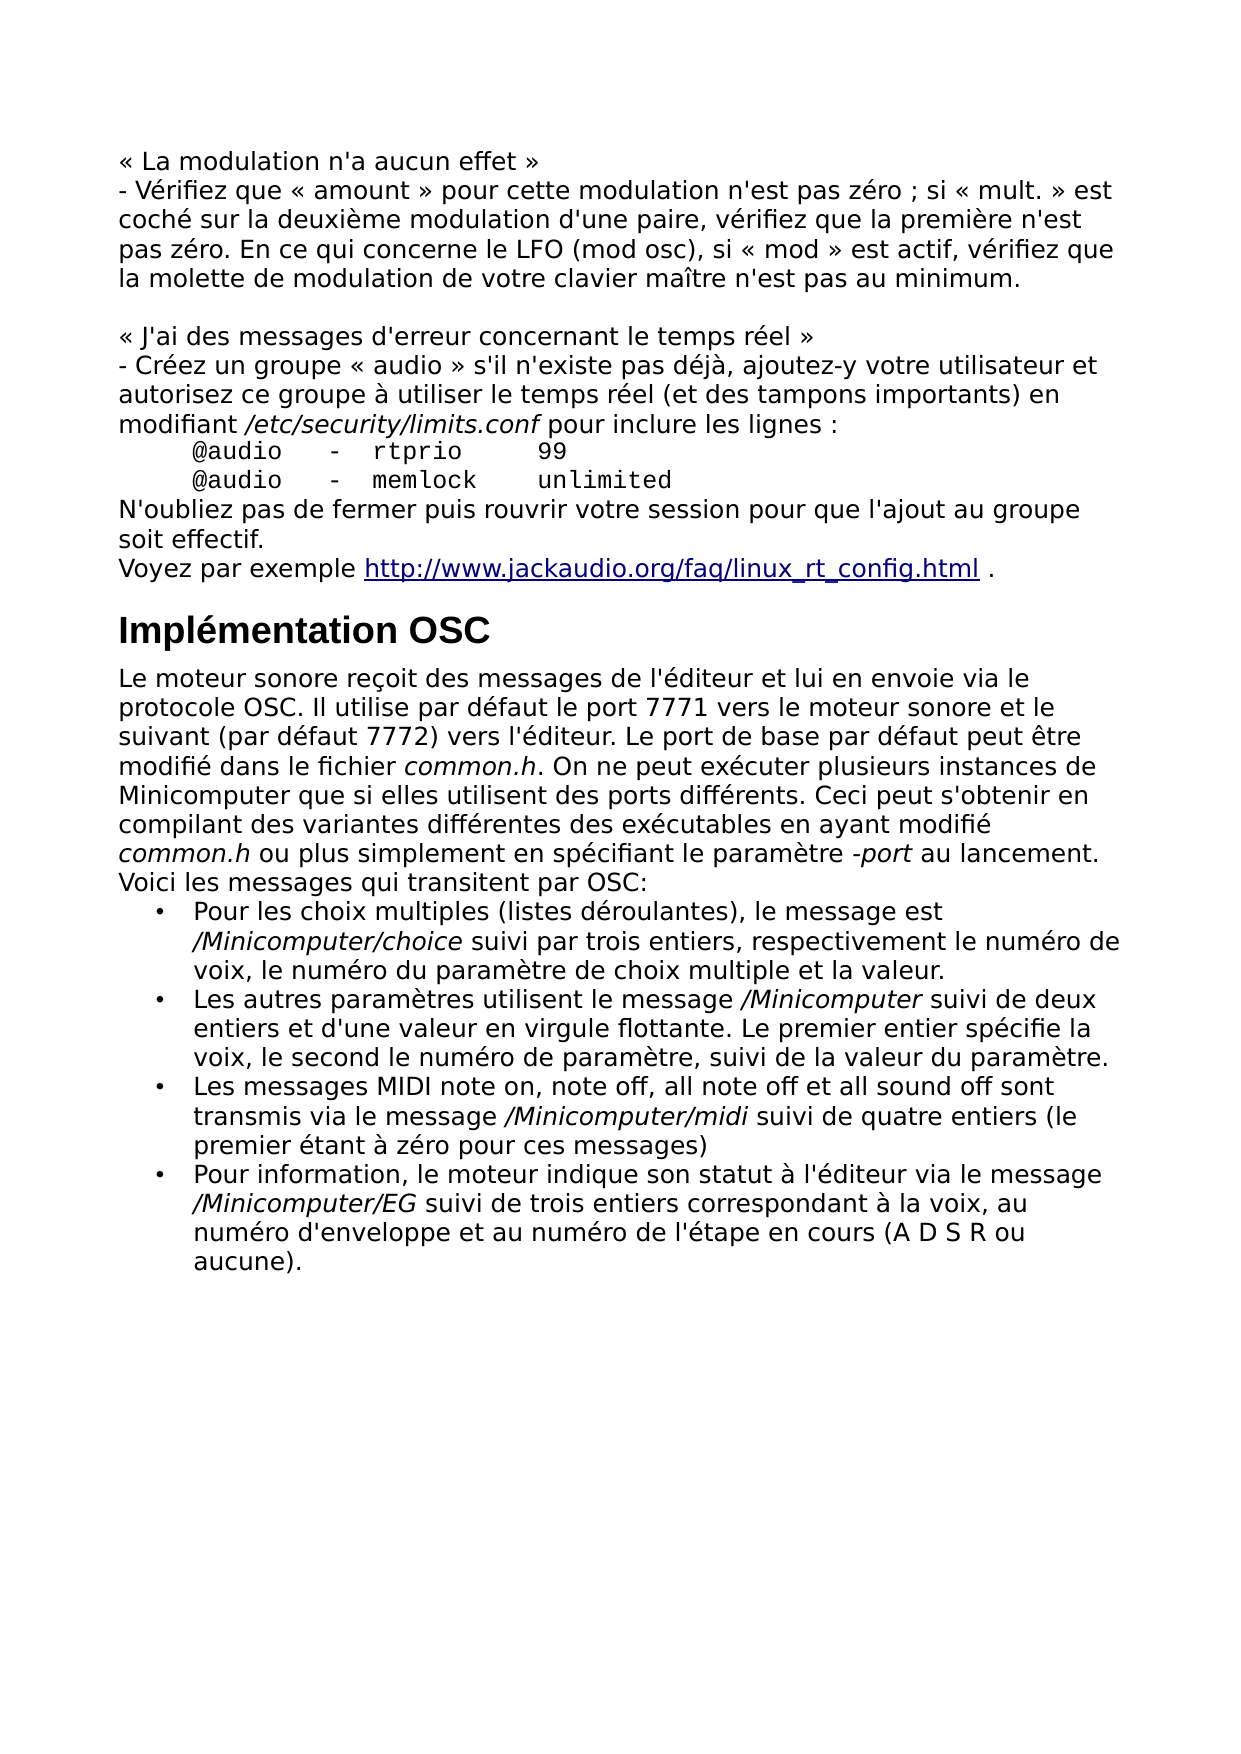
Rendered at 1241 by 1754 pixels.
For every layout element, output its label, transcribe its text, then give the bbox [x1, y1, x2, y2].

text @audio - memlock unlimited [118, 467, 1122, 496]
text - Vérifiez que « amount » pour cette modulation n'est pas zéro ; si « mult. » est coché sur la deuxième modulation d'une paire, vérifiez que la première n'est pas zéro. En ce qui concerne le LFO (mod osc), si « mod » est actif, vérifiez que la molette de modulation de votre clavier maître n'est pas au minimum. [118, 176, 1122, 293]
text Voici les messages qui transitent par OSC: [118, 868, 1122, 898]
text Voyez par exemple http://www.jackaudio.org/faq/linux_rt_config.html . [118, 554, 1122, 583]
list Les messages MIDI note on, note off, all note off et all sound off sont transmis via le message /Minicomputer/midi suivi de quatre entiers (le premier étant à zéro pour ces messages) [156, 1073, 1122, 1160]
list Les autres paramètres utilisent le message /Minicomputer suivi de deux entiers et d'une valeur en virgule flottante. Le premier entier spécifie la voix, le second le numéro de paramètre, suivi de la valeur du paramètre. [156, 985, 1122, 1073]
list Pour les choix multiples (listes déroulantes), le message est /Minicomputer/choice suivi par trois entiers, respectivement le numéro de voix, le numéro du paramètre de choix multiple et la valeur. [156, 898, 1122, 985]
subtitle Implémentation OSC [118, 608, 1122, 652]
text N'oubliez pas de fermer puis rouvrir votre session pour que l'ajout au groupe soit effectif. [118, 496, 1122, 554]
text « J'ai des messages d'erreur concernant le temps réel » [118, 322, 1122, 351]
text « La modulation n'a aucun effet » [118, 147, 1122, 176]
text @audio - rtprio 99 [118, 439, 1122, 467]
text Le moteur sonore reçoit des messages de l'éditeur et lui en envoie via le protocole OSC. Il utilise par défaut le port 7771 vers le moteur sonore et le suivant (par défaut 7772) vers l'éditeur. Le port de base par défaut peut être modifié dans le fichier common.h. On ne peut exécuter plusieurs instances de Minicomputer que si elles utilisent des ports différents. Ceci peut s'obtenir en compilant des variantes différentes des exécutables en ayant modifié common.h ou plus simplement en spécifiant le paramètre -port au lancement. [118, 664, 1122, 868]
text - Créez un groupe « audio » s'il n'existe pas déjà, ajoutez-y votre utilisateur et autorisez ce groupe à utiliser le temps réel (et des tampons importants) en modifiant /etc/security/limits.conf pour inclure les lignes : [118, 351, 1122, 439]
list Pour information, le moteur indique son statut à l'éditeur via le message /Minicomputer/EG suivi de trois entiers correspondant à la voix, au numéro d'enveloppe et au numéro de l'étape en cours (A D S R ou aucune). [156, 1160, 1122, 1277]
